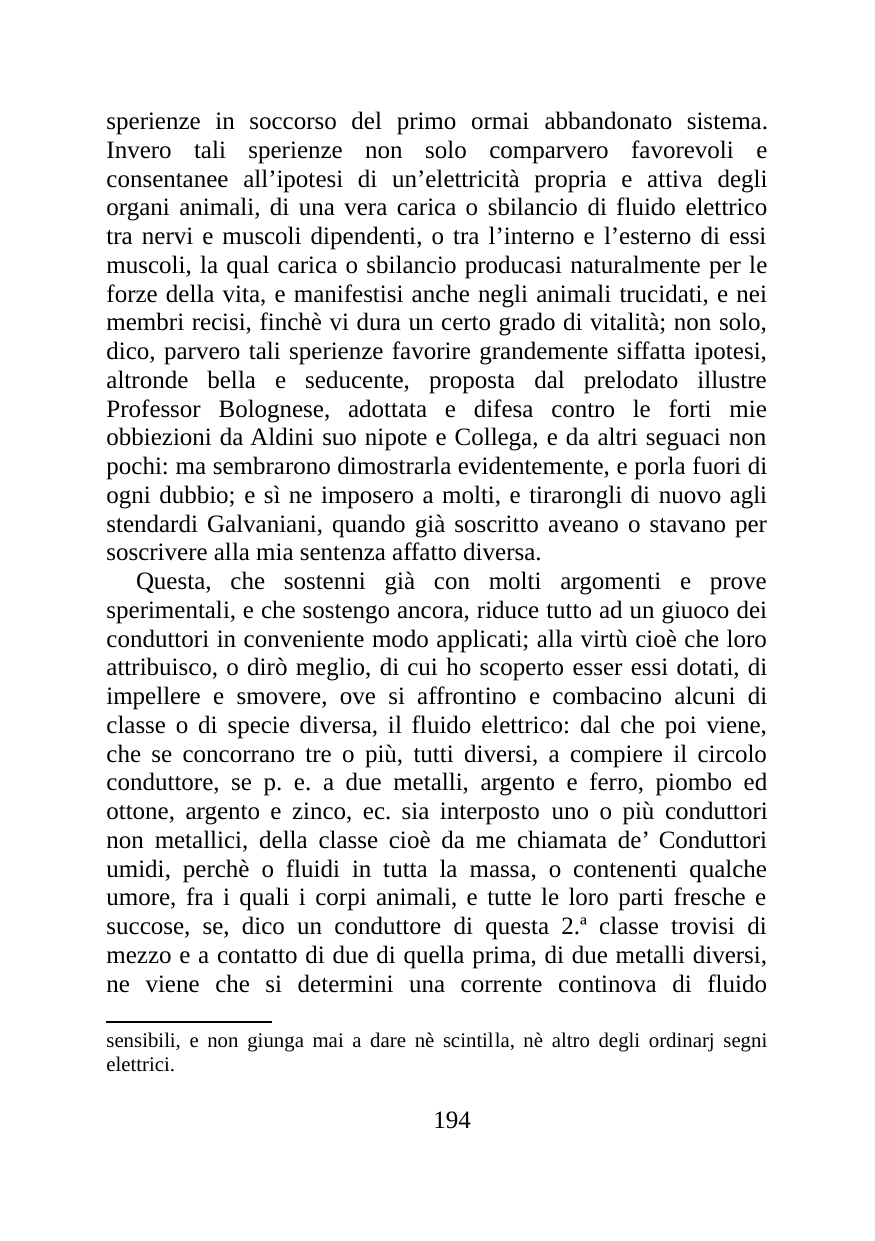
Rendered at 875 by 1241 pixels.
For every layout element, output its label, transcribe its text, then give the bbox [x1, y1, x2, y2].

text sensibili, e non giunga mai a dare nè scintilla, nè altro degli ordinarj segni elettrici. [106, 1028, 768, 1076]
text sperienze in soccorso del primo ormai abbandonato sistema. Invero tali sperienze non solo comparvero favorevoli e consentanee all’ipotesi di un’elettricità propria e attiva degli organi animali, di una vera carica o sbilancio di fluido elettrico tra nervi e muscoli dipendenti, o tra l’interno e l’esterno di essi muscoli, la qual carica o sbilancio producasi naturalmente per le forze della vita, e manifestisi anche negli animali trucidati, e nei membri recisi, finchè vi dura un certo grado di vitalità; non solo, dico, parvero tali sperienze favorire grandemente siffatta ipotesi, altronde bella e seducente, proposta dal prelodato illustre Professor Bolognese, adottata e difesa contro le forti mie obbiezioni da Aldini suo nipote e Collega, e da altri seguaci non pochi: ma sembrarono dimostrarla evidentemente, e porla fuori di ogni dubbio; e sì ne imposero a molti, e tirarongli di nuovo agli stendardi Galvaniani, quando già soscritto aveano o stavano per soscrivere alla mia sentenza affatto diversa. [106, 106, 768, 566]
text Questa, che sostenni già con molti argomenti e prove sperimentali, e che sostengo ancora, riduce tutto ad un giuoco dei conduttori in conveniente modo applicati; alla virtù cioè che loro attribuisco, o dirò meglio, di cui ho scoperto esser essi dotati, di impellere e smovere, ove si affrontino e combacino alcuni di classe o di specie diversa, il fluido elettrico: dal che poi viene, che se concorrano tre o più, tutti diversi, a compiere il circolo conduttore, se p. e. a due metalli, argento e ferro, piombo ed ottone, argento e zinco, ec. sia interposto uno o più conduttori non metallici, della classe cioè da me chiamata de’ Conduttori umidi, perchè o fluidi in tutta la massa, o contenenti qualche umore, fra i quali i corpi animali, e tutte le loro parti fresche e succose, se, dico un conduttore di questa 2.ª classe trovisi di mezzo e a contatto di due di quella prima, di due metalli diversi, ne viene che si determini una corrente continova di fluido [106, 566, 768, 997]
